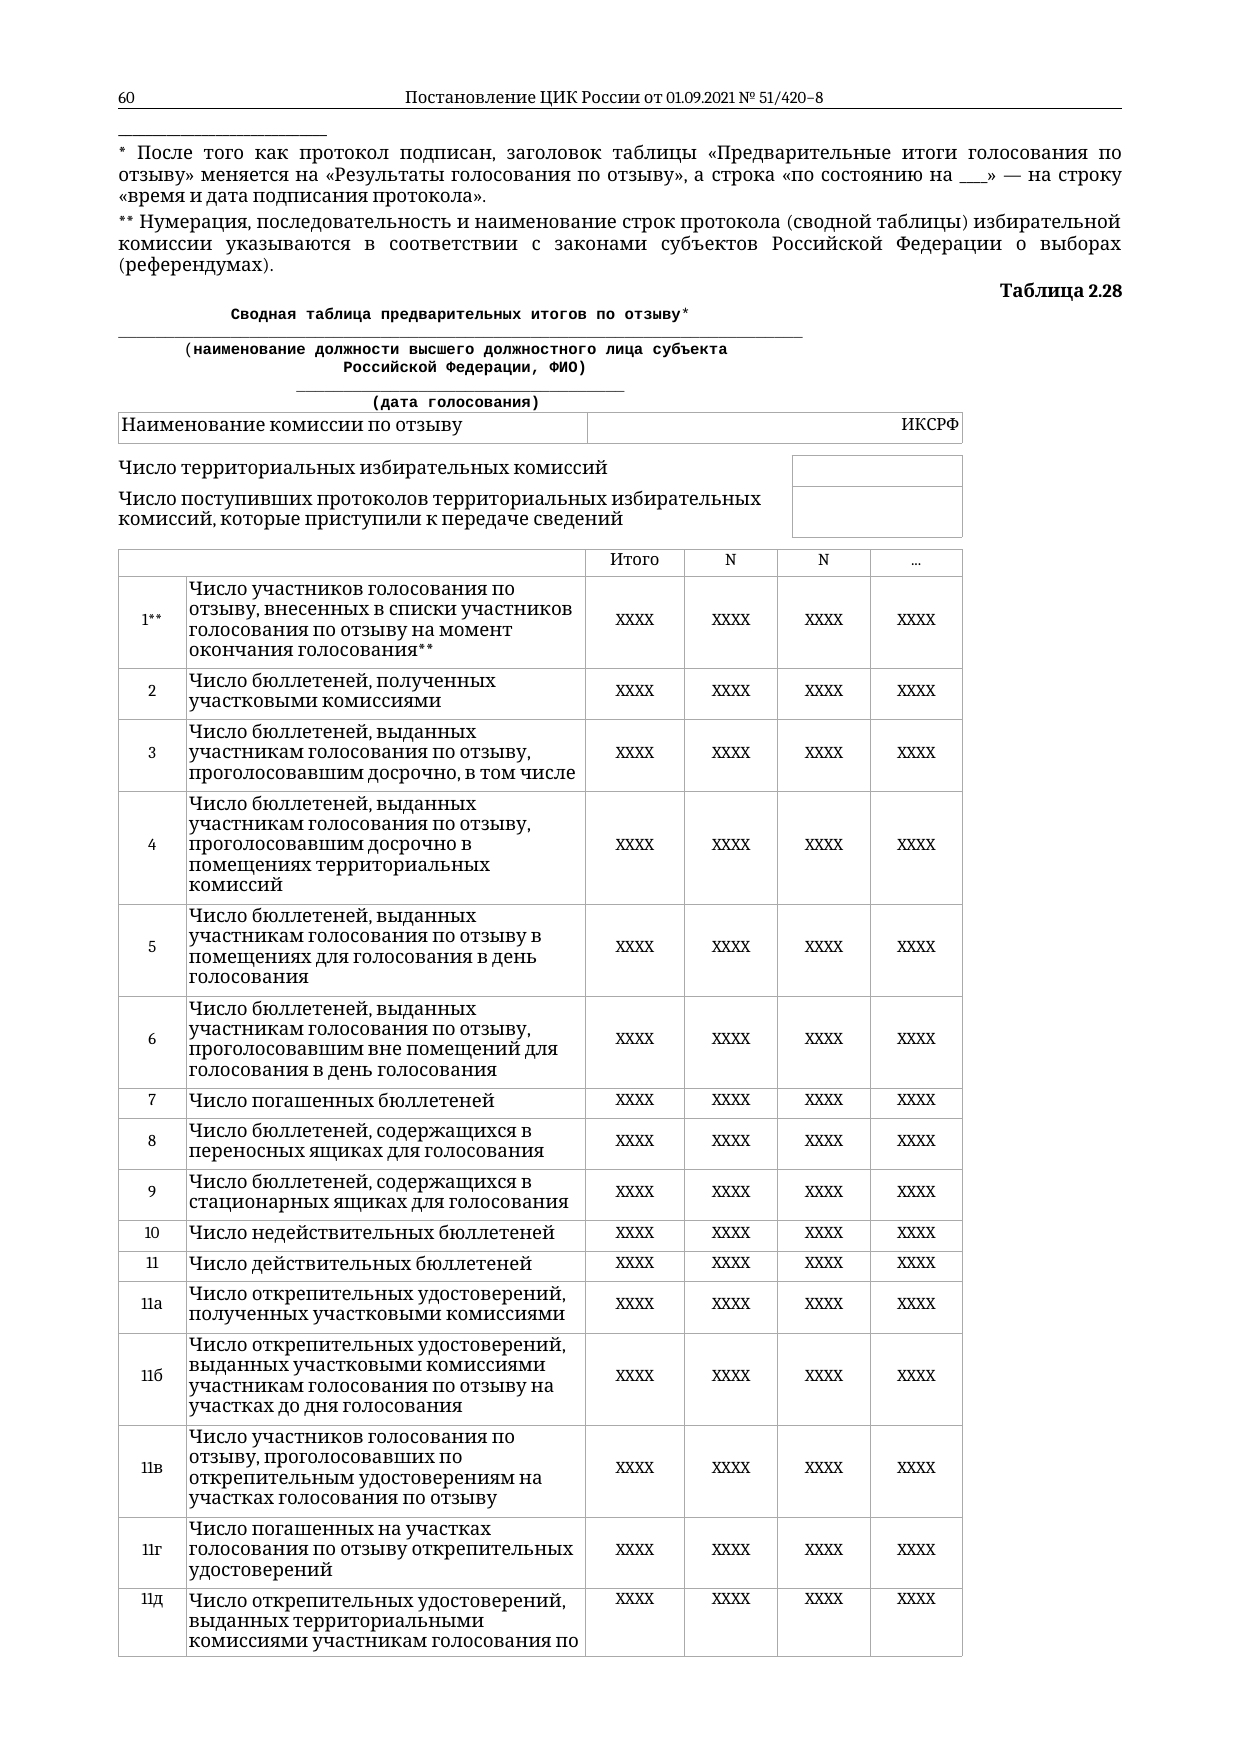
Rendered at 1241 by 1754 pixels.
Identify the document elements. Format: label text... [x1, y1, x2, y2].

table_cell XXXX [586, 1170, 684, 1220]
table_cell Число бюллетеней, содержащихся в стационарных ящиках для голосования [187, 1170, 585, 1220]
table_cell XXXX [871, 720, 962, 791]
text ___________________________________ [118, 377, 1122, 394]
table_cell XXXX [685, 1334, 777, 1424]
table_cell XXXX [778, 577, 870, 668]
table_cell XXXX [778, 1334, 870, 1424]
text _________________________________________________________________________ [118, 324, 1122, 341]
table_cell XXXX [586, 1119, 684, 1169]
table_cell Число участников голосования по отзыву, внесенных в списки участников голосования по отзыву на момент окончания голосования** [187, 577, 585, 668]
table_cell Число бюллетеней, выданных участникам голосования по отзыву, проголосовавшим досрочно в помещениях территориальных комиссий [187, 792, 585, 903]
table_cell Число бюллетеней, содержащихся в переносных ящиках для голосования [187, 1119, 585, 1169]
table_cell XXXX [778, 1221, 870, 1251]
table_header ИКСРФ [588, 413, 962, 443]
table_cell XXXX [778, 1089, 870, 1118]
table_cell Число бюллетеней, выданных участникам голосования по отзыву, проголосовавшим вне помещений для голосования в день голосования [187, 997, 585, 1088]
table_header N [685, 550, 777, 576]
table_cell Число погашенных бюллетеней [187, 1089, 585, 1118]
table_cell XXXX [871, 1426, 962, 1517]
table_cell XXXX [586, 792, 684, 903]
table_cell XXXX [778, 997, 870, 1088]
table_cell XXXX [586, 905, 684, 996]
text Сводная таблица предварительных итогов по отзыву* [118, 306, 1122, 324]
table_cell XXXX [685, 792, 777, 903]
table_cell Число бюллетеней, полученных участковыми комиссиями [187, 669, 585, 719]
table_cell XXXX [685, 905, 777, 996]
table_cell XXXX [871, 997, 962, 1088]
table_cell XXXX [586, 1089, 684, 1118]
text * После того как протокол подписан, заголовок таблицы «Предварительные итоги голосования по отзыву» меняется на «Результаты голосования по отзыву», а строка «по состоянию на ____» — на строку «время и дата подписания протокола». [118, 143, 1122, 207]
table_cell XXXX [685, 1089, 777, 1118]
table_cell XXXX [685, 669, 777, 719]
table_cell XXXX [778, 1252, 870, 1281]
table_cell Число бюллетеней, выданных участникам голосования по отзыву в помещениях для голосования в день голосования [187, 905, 585, 996]
table_cell XXXX [685, 1426, 777, 1517]
table_cell XXXX [778, 720, 870, 791]
table_cell XXXX [586, 1282, 684, 1332]
table_cell 8 [119, 1119, 186, 1169]
table_cell 1** [119, 577, 186, 668]
table_cell XXXX [586, 997, 684, 1088]
table_cell XXXX [778, 905, 870, 996]
table_cell XXXX [871, 1589, 962, 1656]
text Российской Федерации, ФИО) [118, 359, 1122, 377]
table_cell XXXX [586, 1221, 684, 1251]
table_cell XXXX [586, 1252, 684, 1281]
table_cell XXXX [685, 1589, 777, 1656]
table_header N [778, 550, 870, 576]
table_cell [793, 487, 962, 537]
table_cell XXXX [871, 905, 962, 996]
table_cell XXXX [871, 1518, 962, 1588]
table_cell 3 [119, 720, 186, 791]
table_cell XXXX [871, 577, 962, 668]
table_cell Число бюллетеней, выданных участникам голосования по отзыву, проголосовавшим досрочно, в том числе [187, 720, 585, 791]
text ** Нумерация, последовательность и наименование строк протокола (сводной таблицы) избирательной комиссии указываются в соответствии с законами субъектов Российской Федерации о выборах (референдумах). [118, 211, 1122, 276]
table_cell XXXX [871, 1221, 962, 1251]
table_cell XXXX [685, 1221, 777, 1251]
table_cell 11 [119, 1252, 186, 1281]
table_cell 11г [119, 1518, 186, 1588]
table_cell XXXX [871, 1282, 962, 1332]
table_cell XXXX [778, 669, 870, 719]
table_header ... [871, 550, 962, 576]
table_cell Число участников голосования по отзыву, проголосовавших по открепительным удостоверениям на участках голосования по отзыву [187, 1426, 585, 1517]
table_cell 5 [119, 905, 186, 996]
table_cell XXXX [871, 1252, 962, 1281]
table_cell XXXX [685, 1252, 777, 1281]
table_cell XXXX [778, 1426, 870, 1517]
table_header [793, 456, 962, 486]
table_cell XXXX [871, 1334, 962, 1424]
table_cell XXXX [586, 1589, 684, 1656]
table_cell XXXX [685, 1282, 777, 1332]
table_cell Число открепительных удостоверений, выданных территориальными комиссиями участникам голосования по [187, 1589, 585, 1656]
table_cell Число открепительных удостоверений, выданных участковыми комиссиями участникам голосования по отзыву на участках до дня голосования [187, 1334, 585, 1424]
table_cell XXXX [685, 997, 777, 1088]
table_cell XXXX [778, 1170, 870, 1220]
table_cell XXXX [871, 1089, 962, 1118]
table_cell XXXX [586, 1426, 684, 1517]
table_cell XXXX [778, 1282, 870, 1332]
table_header Итого [586, 550, 684, 576]
table_cell XXXX [685, 1119, 777, 1169]
table_cell 7 [119, 1089, 186, 1118]
table_cell 2 [119, 669, 186, 719]
table_cell XXXX [871, 1119, 962, 1169]
text (дата голосования) [118, 394, 1122, 412]
table_cell 11а [119, 1282, 186, 1332]
table_cell XXXX [586, 720, 684, 791]
table_cell XXXX [685, 577, 777, 668]
table_cell XXXX [871, 792, 962, 903]
table_header Число территориальных избирательных комиссий [118, 455, 792, 486]
table_cell 11б [119, 1334, 186, 1424]
table_cell 11в [119, 1426, 186, 1517]
text Таблица 2.28 [118, 280, 1122, 302]
table_cell XXXX [685, 720, 777, 791]
table_cell Число недействительных бюллетеней [187, 1221, 585, 1251]
table_cell XXXX [871, 1170, 962, 1220]
table_cell XXXX [685, 1170, 777, 1220]
text ______________________________ [118, 118, 1122, 138]
table_cell 9 [119, 1170, 186, 1220]
table_cell Число открепительных удостоверений, полученных участковыми комиссиями [187, 1282, 585, 1332]
text (наименование должности высшего должностного лица субъекта [118, 341, 1122, 359]
table_cell XXXX [586, 577, 684, 668]
table_cell XXXX [586, 669, 684, 719]
table_cell 10 [119, 1221, 186, 1251]
table_cell XXXX [778, 1119, 870, 1169]
table_cell Число погашенных на участках голосования по отзыву открепительных удостоверений [187, 1518, 585, 1588]
table_header [119, 550, 585, 576]
table_header Наименование комиссии по отзыву [119, 413, 587, 443]
table_cell XXXX [778, 1518, 870, 1588]
table_cell XXXX [778, 792, 870, 903]
table_cell XXXX [586, 1334, 684, 1424]
table_cell XXXX [685, 1518, 777, 1588]
table_cell XXXX [871, 669, 962, 719]
table_cell Число поступивших протоколов территориальных избирательных комиссий, которые приступили к передаче сведений [118, 486, 792, 537]
table_cell 6 [119, 997, 186, 1088]
table_cell Число действительных бюллетеней [187, 1252, 585, 1281]
table_cell 4 [119, 792, 186, 903]
table_cell XXXX [778, 1589, 870, 1656]
table_cell 11д [119, 1589, 186, 1656]
table_cell XXXX [586, 1518, 684, 1588]
